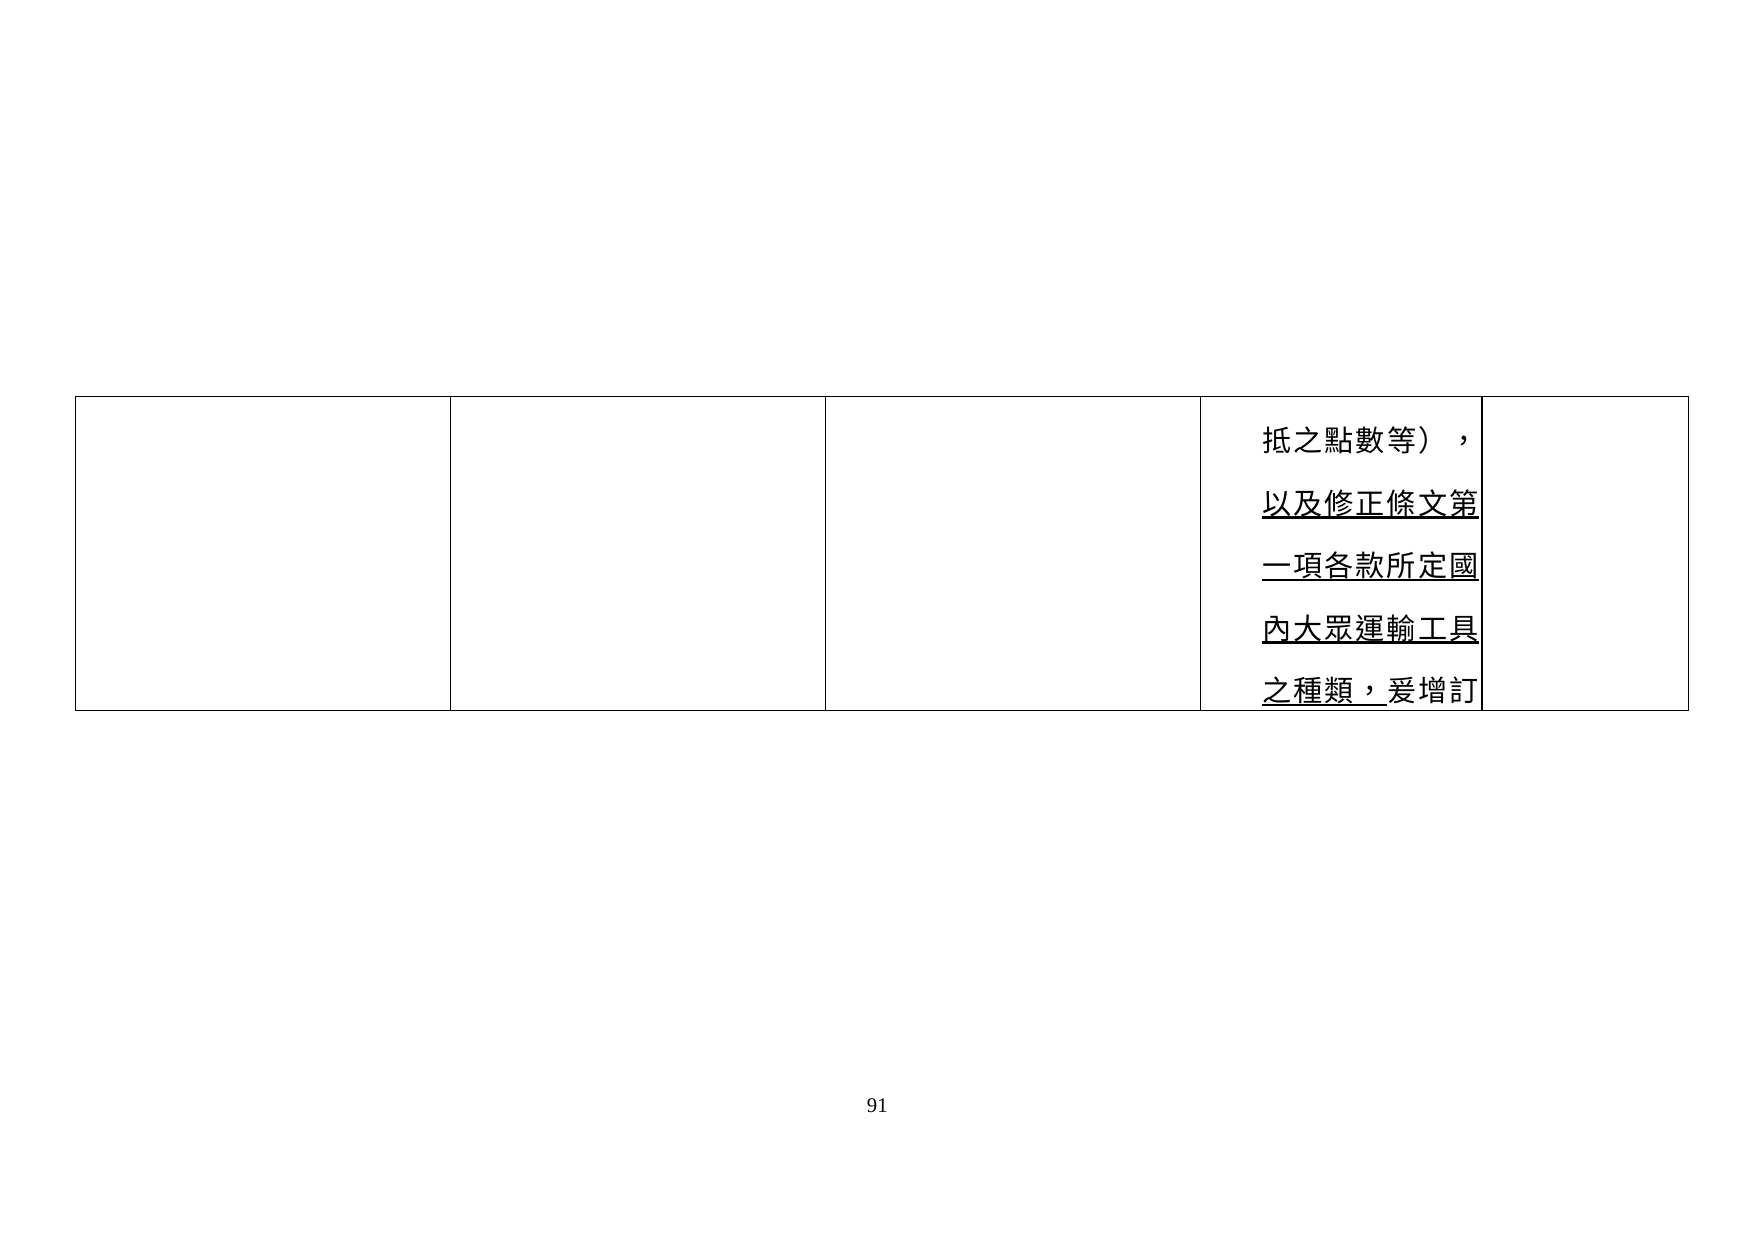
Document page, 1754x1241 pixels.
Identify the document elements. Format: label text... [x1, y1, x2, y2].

table_cell [76, 397, 450, 710]
table_cell [826, 397, 1200, 710]
table_cell 抵之點數等），以及修正條文第一項各款所定國內大眾運輸工具之種類，爰增訂 [1201, 397, 1481, 710]
table_cell [451, 397, 825, 710]
table_cell [1483, 397, 1688, 710]
